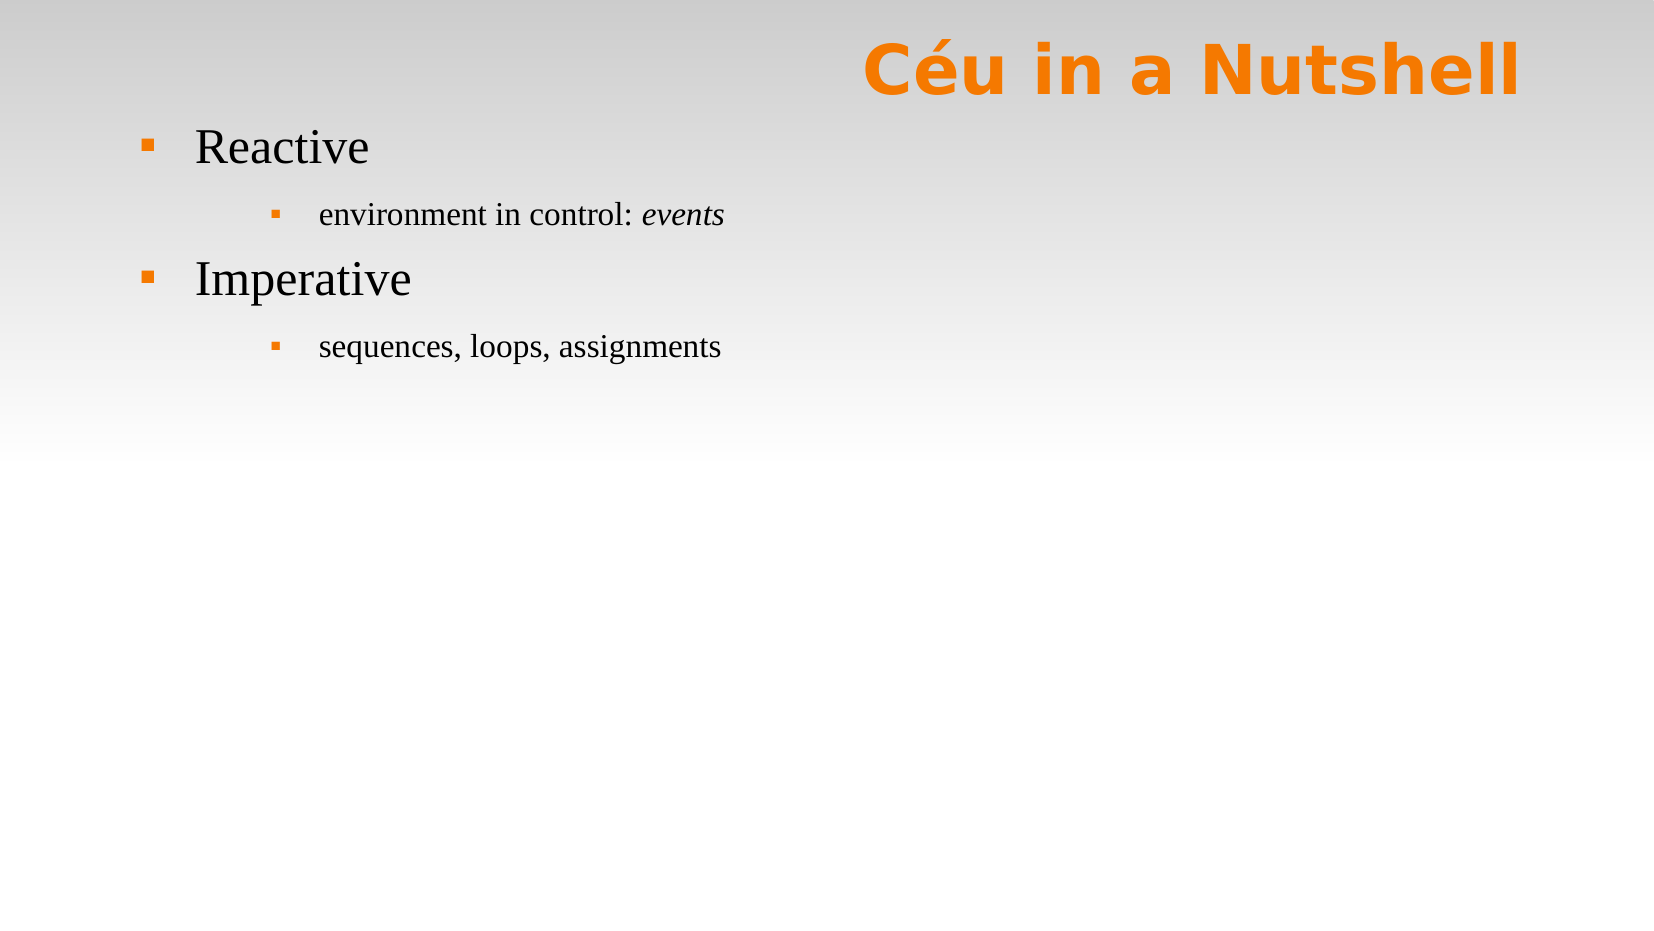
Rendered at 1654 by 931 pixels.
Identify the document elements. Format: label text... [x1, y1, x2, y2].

title Céu in a Nutshell [448, 0, 1654, 149]
list Reactive environment in control: events Imperative sequences, loops, assignments [70, 118, 1559, 923]
